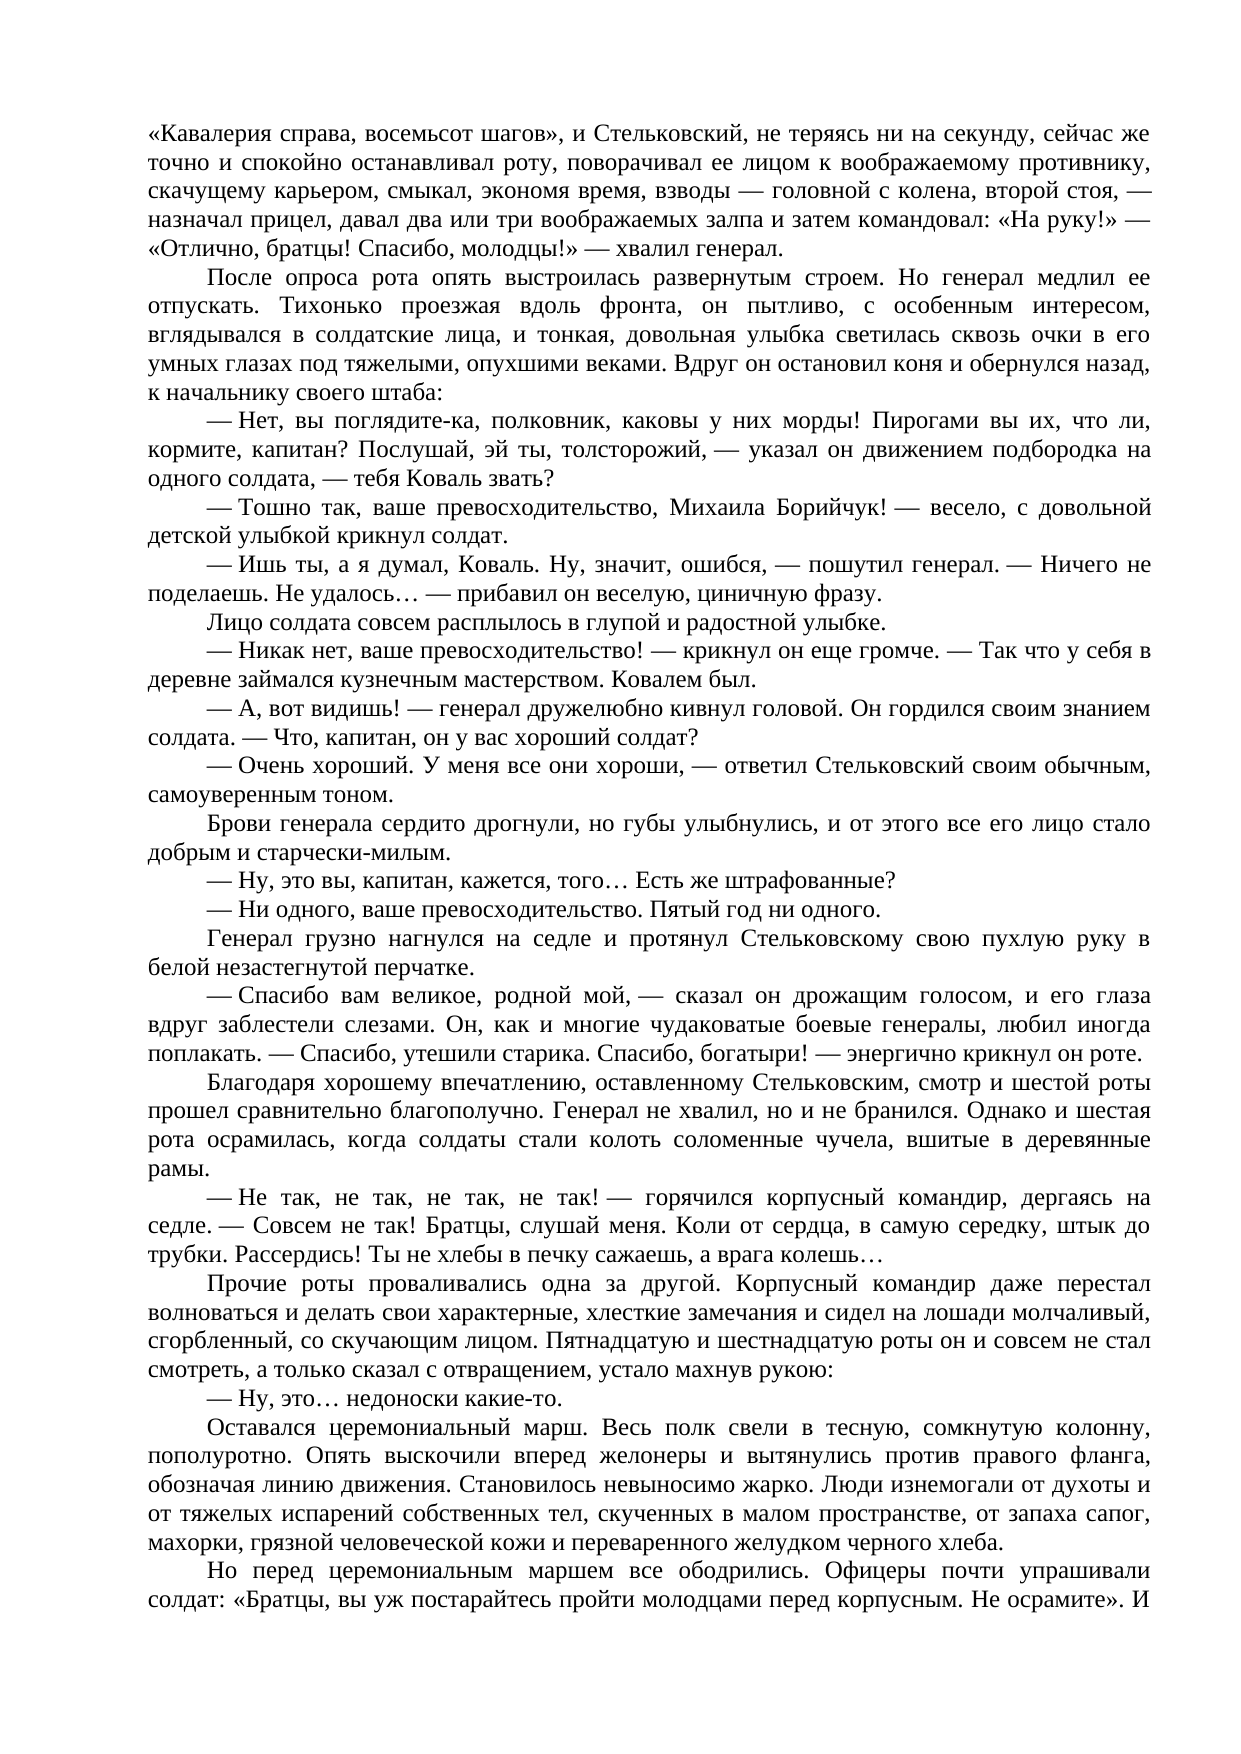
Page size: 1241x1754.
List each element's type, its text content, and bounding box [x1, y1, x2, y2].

text Но перед церемониальным маршем все ободрились. Офицеры почти упрашивали солдат: «Братцы, вы уж постарайтесь пройти молодцами перед корпусным. Не осрамите». И [148, 1556, 1152, 1613]
text Оставался церемониальный марш. Весь полк свели в тесную, сомкнутую колонну, пополуротно. Опять выскочили вперед желонеры и вытянулись против правого фланга, обозначая линию движения. Становилось невыносимо жарко. Люди изнемогали от духоты и от тяжелых испарений собственных тел, скученных в малом пространстве, от запаха сапог, махорки, грязной человеческой кожи и переваренного желудком черного хлеба. [148, 1412, 1152, 1556]
text Брови генерала сердито дрогнули, но губы улыбнулись, и от этого все его лицо стало добрым и старчески-милым. [148, 808, 1152, 866]
text — Очень хороший. У меня все они хороши, — ответил Стельковский своим обычным, самоуверенным тоном. [148, 751, 1152, 808]
text — Ишь ты, а я думал, Коваль. Ну, значит, ошибся, — пошутил генерал. — Ничего не поделаешь. Не удалось… — прибавил он веселую, циничную фразу. [148, 549, 1152, 607]
text Генерал грузно нагнулся на седле и протянул Стельковскому свою пухлую руку в белой незастегнутой перчатке. [148, 923, 1152, 981]
text Благодаря хорошему впечатлению, оставленному Стельковским, смотр и шестой роты прошел сравнительно благополучно. Генерал не хвалил, но и не бранился. Однако и шестая рота осрамилась, когда солдаты стали колоть соломенные чучела, вшитые в деревянные рамы. [148, 1067, 1152, 1182]
text Прочие роты проваливались одна за другой. Корпусный командир даже перестал волноваться и делать свои характерные, хлесткие замечания и сидел на лошади молчаливый, сгорбленный, со скучающим лицом. Пятнадцатую и шестнадцатую роты он и совсем не стал смотреть, а только сказал с отвращением, устало махнув рукою: [148, 1268, 1152, 1383]
text После опроса рота опять выстроилась развернутым строем. Но генерал медлил ее отпускать. Тихонько проезжая вдоль фронта, он пытливо, с особенным интересом, вглядывался в солдатские лица, и тонкая, довольная улыбка светилась сквозь очки в его умных глазах под тяжелыми, опухшими веками. Вдруг он остановил коня и обернулся назад, к начальнику своего штаба: [148, 262, 1152, 406]
text — Тошно так, ваше превосходительство, Михаила Борийчук! — весело, с довольной детской улыбкой крикнул солдат. [148, 492, 1152, 549]
text — Нет, вы поглядите-ка, полковник, каковы у них морды! Пирогами вы их, что ли, кормите, капитан? Послушай, эй ты, толсторожий, — указал он движением подбородка на одного солдата, — тебя Коваль звать? [148, 406, 1152, 492]
text — А, вот видишь! — генерал дружелюбно кивнул головой. Он гордился своим знанием солдата. — Что, капитан, он у вас хороший солдат? [148, 693, 1152, 751]
text — Никак нет, ваше превосходительство! — крикнул он еще громче. — Так что у себя в деревне займался кузнечным мастерством. Ковалем был. [148, 636, 1152, 693]
text Лицо солдата совсем расплылось в глупой и радостной улыбке. [148, 607, 1152, 636]
text — Ну, это вы, капитан, кажется, того… Есть же штрафованные? [148, 866, 1152, 894]
text — Ну, это… недоноски какие-то. [148, 1383, 1152, 1412]
text — Спасибо вам великое, родной мой, — сказал он дрожащим голосом, и его глаза вдруг заблестели слезами. Он, как и многие чудаковатые боевые генералы, любил иногда поплакать. — Спасибо, утешили старика. Спасибо, богатыри! — энергично крикнул он роте. [148, 981, 1152, 1067]
text — Ни одного, ваше превосходительство. Пятый год ни одного. [148, 894, 1152, 923]
text «Кавалерия справа, восемьсот шагов», и Стельковский, не теряясь ни на секунду, сейчас же точно и спокойно останавливал роту, поворачивал ее лицом к воображаемому противнику, скачущему карьером, смыкал, экономя время, взводы — головной с колена, второй стоя, — назначал прицел, давал два или три воображаемых залпа и затем командовал: «На руку!» — «Отлично, братцы! Спасибо, молодцы!» — хвалил генерал. [148, 118, 1152, 262]
text — Не так, не так, не так, не так! — горячился корпусный командир, дергаясь на седле. — Совсем не так! Братцы, слушай меня. Коли от сердца, в самую середку, штык до трубки. Рассердись! Ты не хлебы в печку сажаешь, а врага колешь… [148, 1182, 1152, 1268]
